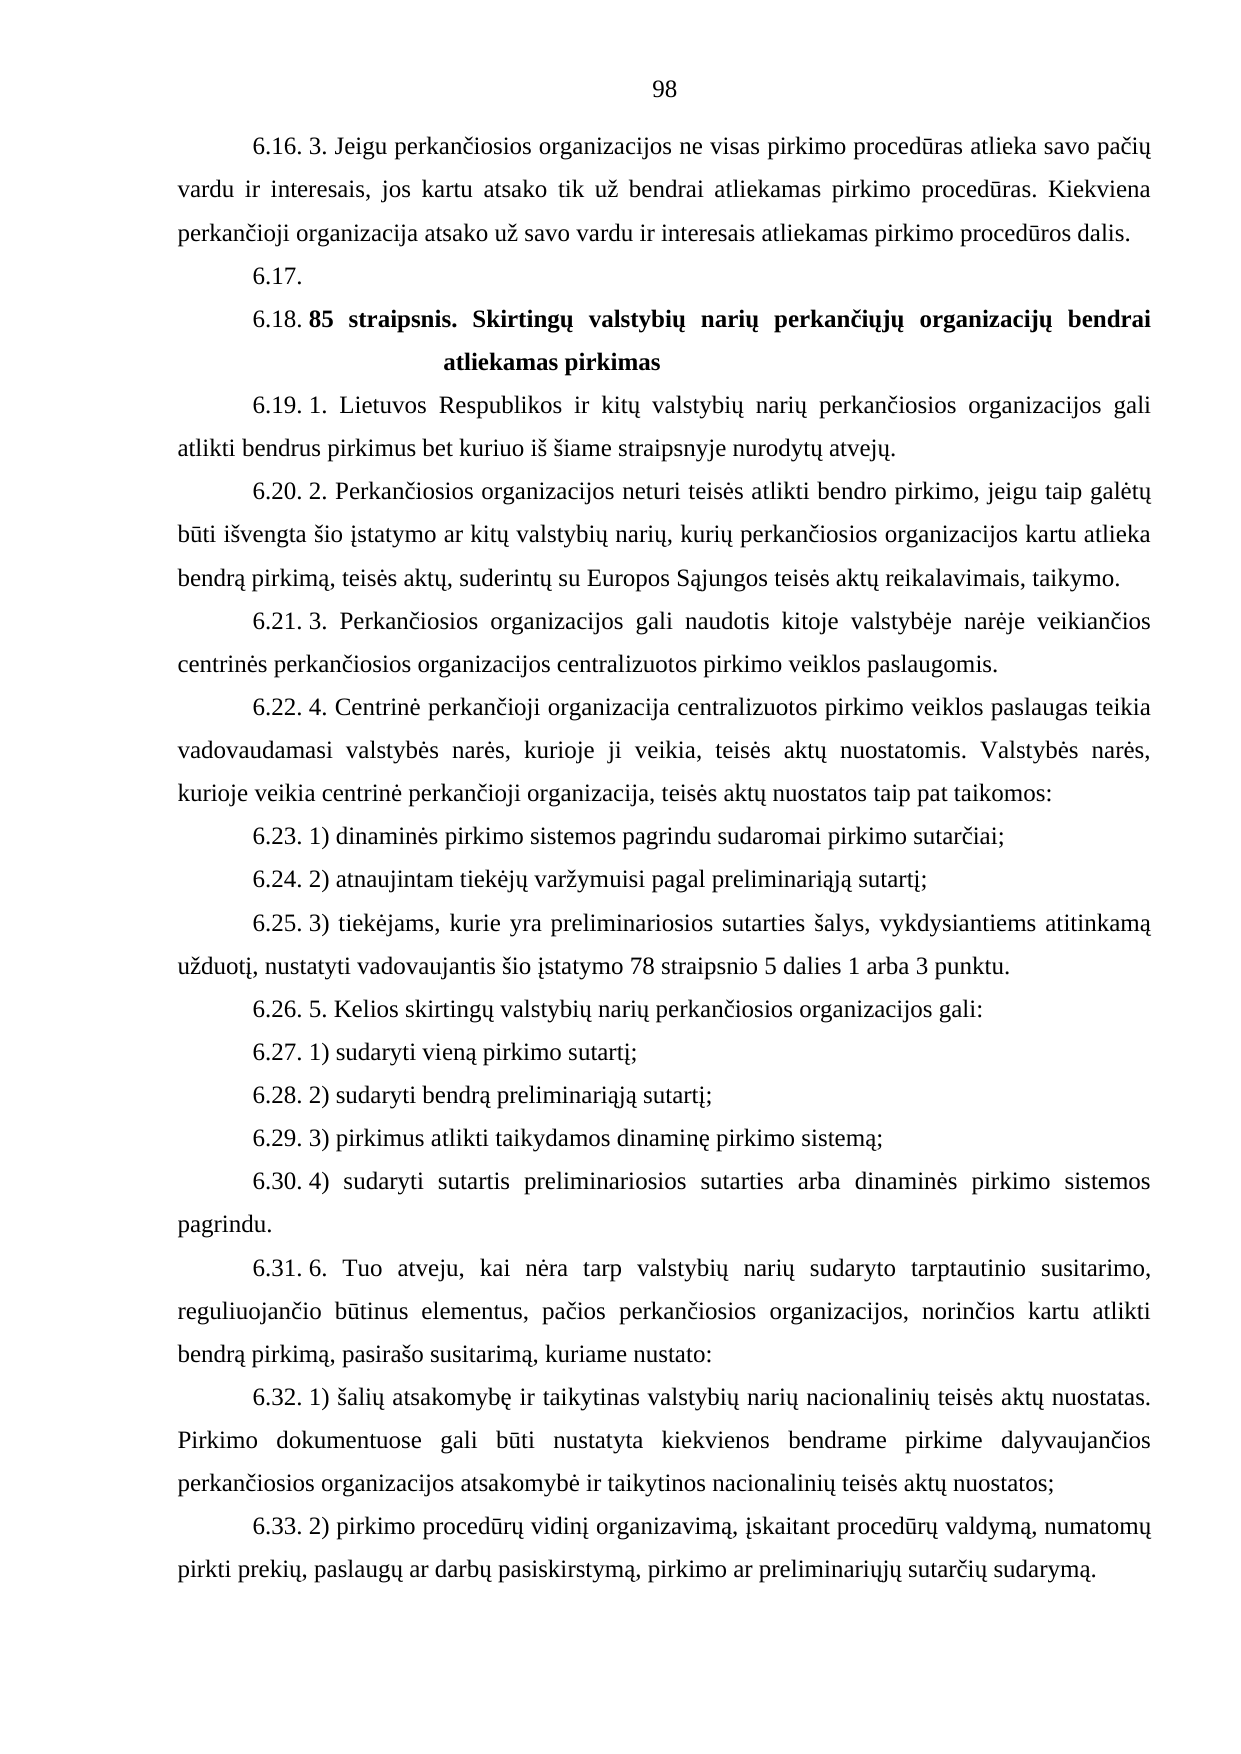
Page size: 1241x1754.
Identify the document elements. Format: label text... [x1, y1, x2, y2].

subtitle 2) atnaujintam tiekėjų varžymuisi pagal preliminariąją sutartį; [177, 864, 1152, 893]
subtitle 85 straipsnis. Skirtingų valstybių narių perkančiųjų organizacijų bendrai atliekamas pirkimas [252, 304, 1152, 376]
subtitle 5. Kelios skirtingų valstybių narių perkančiosios organizacijos gali: [177, 994, 1152, 1023]
subtitle 3. Jeigu perkančiosios organizacijos ne visas pirkimo procedūras atlieka savo pačių vardu ir interesais, jos kartu atsako tik už bendrai atliekamas pirkimo procedūras. Kiekviena perkančioji organizacija atsako už savo vardu ir interesais atliekamas pirkimo procedūros dalis. [177, 131, 1152, 246]
subtitle 2) pirkimo procedūrų vidinį organizavimą, įskaitant procedūrų valdymą, numatomų pirkti prekių, paslaugų ar darbų pasiskirstymą, pirkimo ar preliminariųjų sutarčių sudarymą. [177, 1511, 1152, 1583]
subtitle 2. Perkančiosios organizacijos neturi teisės atlikti bendro pirkimo, jeigu taip galėtų būti išvengta šio įstatymo ar kitų valstybių narių, kurių perkančiosios organizacijos kartu atlieka bendrą pirkimą, teisės aktų, suderintų su Europos Sąjungos teisės aktų reikalavimais, taikymo. [177, 476, 1152, 591]
subtitle 3) tiekėjams, kurie yra preliminariosios sutarties šalys, vykdysiantiems atitinkamą užduotį, nustatyti vadovaujantis šio įstatymo 78 straipsnio 5 dalies 1 arba 3 punktu. [177, 908, 1152, 979]
subtitle 6. Tuo atveju, kai nėra tarp valstybių narių sudaryto tarptautinio susitarimo, reguliuojančio būtinus elementus, pačios perkančiosios organizacijos, norinčios kartu atlikti bendrą pirkimą, pasirašo susitarimą, kuriame nustato: [177, 1253, 1152, 1368]
subtitle 2) sudaryti bendrą preliminariąją sutartį; [177, 1080, 1152, 1109]
subtitle 1. Lietuvos Respublikos ir kitų valstybių narių perkančiosios organizacijos gali atlikti bendrus pirkimus bet kuriuo iš šiame straipsnyje nurodytų atvejų. [177, 390, 1152, 462]
subtitle 1) šalių atsakomybę ir taikytinas valstybių narių nacionalinių teisės aktų nuostatas. Pirkimo dokumentuose gali būti nustatyta kiekvienos bendrame pirkime dalyvaujančios perkančiosios organizacijos atsakomybė ir taikytinos nacionalinių teisės aktų nuostatos; [177, 1382, 1152, 1497]
subtitle 3. Perkančiosios organizacijos gali naudotis kitoje valstybėje narėje veikiančios centrinės perkančiosios organizacijos centralizuotos pirkimo veiklos paslaugomis. [177, 606, 1152, 678]
subtitle 4) sudaryti sutartis preliminariosios sutarties arba dinaminės pirkimo sistemos pagrindu. [177, 1166, 1152, 1238]
subtitle 1) sudaryti vieną pirkimo sutartį; [177, 1037, 1152, 1066]
subtitle 4. Centrinė perkančioji organizacija centralizuotos pirkimo veiklos paslaugas teikia vadovaudamasi valstybės narės, kurioje ji veikia, teisės aktų nuostatomis. Valstybės narės, kurioje veikia centrinė perkančioji organizacija, teisės aktų nuostatos taip pat taikomos: [177, 692, 1152, 807]
subtitle 3) pirkimus atlikti taikydamos dinaminę pirkimo sistemą; [177, 1123, 1152, 1152]
subtitle 1) dinaminės pirkimo sistemos pagrindu sudaromai pirkimo sutarčiai; [177, 821, 1152, 850]
